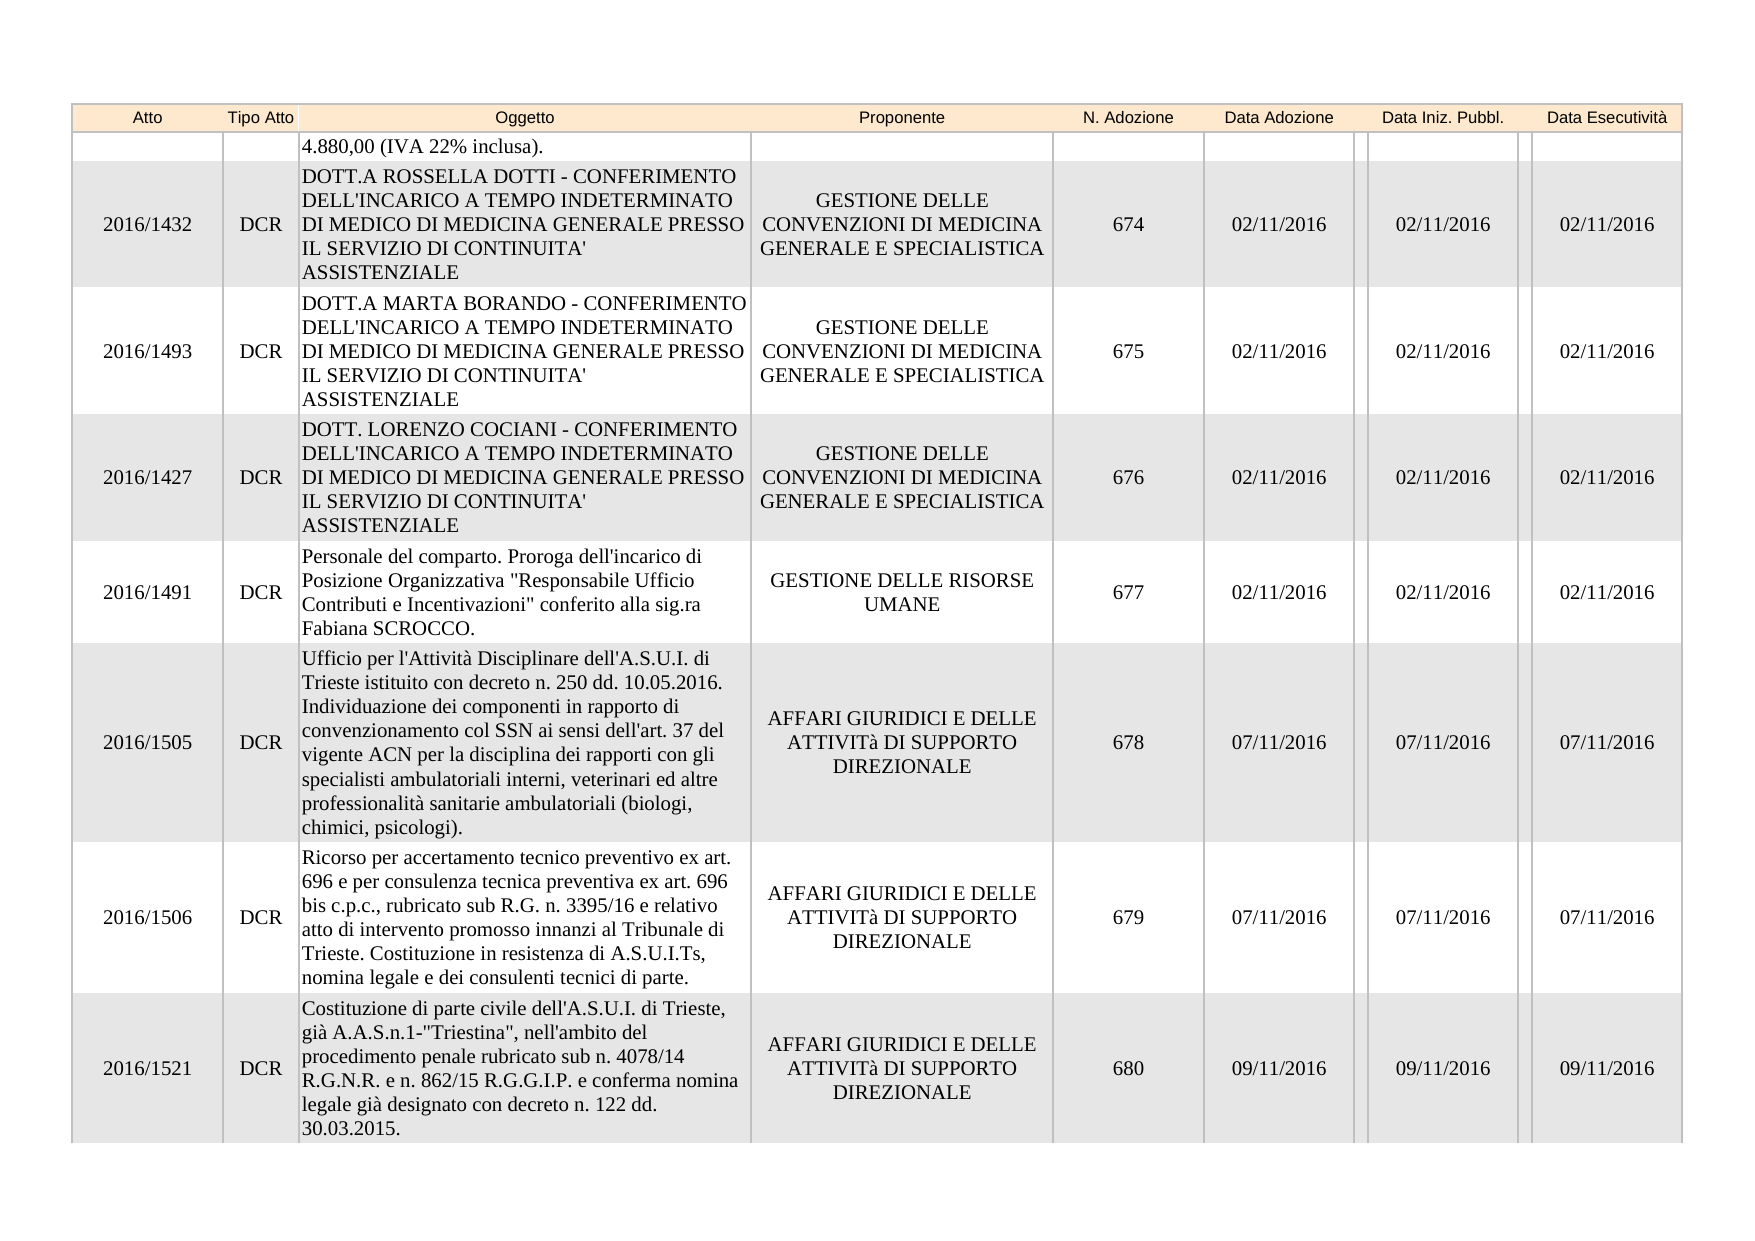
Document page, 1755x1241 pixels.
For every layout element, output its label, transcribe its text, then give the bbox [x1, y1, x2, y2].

table_cell 02/11/2016 [1369, 541, 1517, 643]
table_cell DOTT.A ROSSELLA DOTTI - CONFERIMENTO DELL'INCARICO A TEMPO INDETERMINATO DI MEDICO DI MEDICINA GENERALE PRESSO IL SERVIZIO DI CONTINUITA' ASSISTENZIALE [300, 161, 750, 287]
table_cell 678 [1054, 643, 1203, 842]
table_cell DCR [224, 288, 298, 414]
table_header Data Adozione [1204, 105, 1354, 131]
table_cell 07/11/2016 [1533, 643, 1681, 842]
table_cell [1519, 643, 1531, 842]
table_cell DOTT. LORENZO COCIANI - CONFERIMENTO DELL'INCARICO A TEMPO INDETERMINATO DI MEDICO DI MEDICINA GENERALE PRESSO IL SERVIZIO DI CONTINUITA' ASSISTENZIALE [300, 414, 750, 541]
table_cell 09/11/2016 [1533, 993, 1681, 1143]
table_cell 4.880,00 (IVA 22% inclusa). [300, 133, 750, 161]
table_cell DCR [224, 643, 298, 842]
table_cell 02/11/2016 [1369, 161, 1517, 287]
table_cell 02/11/2016 [1369, 288, 1517, 414]
table_cell 679 [1054, 842, 1203, 992]
table_cell [1355, 541, 1367, 643]
table_cell 02/11/2016 [1205, 414, 1353, 541]
table_cell [1355, 643, 1367, 842]
table_cell [1369, 133, 1517, 161]
table_cell 09/11/2016 [1205, 993, 1353, 1143]
table_cell DOTT.A MARTA BORANDO - CONFERIMENTO DELL'INCARICO A TEMPO INDETERMINATO DI MEDICO DI MEDICINA GENERALE PRESSO IL SERVIZIO DI CONTINUITA' ASSISTENZIALE [300, 288, 750, 414]
table_cell DCR [224, 541, 298, 643]
table_cell Ricorso per accertamento tecnico preventivo ex art. 696 e per consulenza tecnica preventiva ex art. 696 bis c.p.c., rubricato sub R.G. n. 3395/16 e relativo atto di intervento promosso innanzi al Tribunale di Trieste. Costituzione in resistenza di A.S.U.I.Ts, nomina legale e dei consulenti tecnici di parte. [300, 842, 750, 992]
table_cell 2016/1521 [73, 993, 222, 1143]
table_cell [1355, 993, 1367, 1143]
table_cell 677 [1054, 541, 1203, 643]
table_cell 2016/1427 [73, 414, 222, 541]
table_cell DCR [224, 842, 298, 992]
table_cell [1519, 161, 1531, 287]
table_cell [1519, 133, 1531, 161]
table_cell 02/11/2016 [1369, 414, 1517, 541]
table_cell 02/11/2016 [1533, 161, 1681, 287]
table_cell 2016/1491 [73, 541, 222, 643]
table_header Tipo Atto [223, 105, 298, 131]
table_cell Personale del comparto. Proroga dell'incarico di Posizione Organizzativa "Responsabile Ufficio Contributi e Incentivazioni" conferito alla sig.ra Fabiana SCROCCO. [300, 541, 750, 643]
table_header [1518, 105, 1532, 131]
table_cell GESTIONE DELLE CONVENZIONI DI MEDICINA GENERALE E SPECIALISTICA [752, 414, 1052, 541]
table_cell 02/11/2016 [1205, 288, 1353, 414]
table_cell AFFARI GIURIDICI E DELLE ATTIVITà DI SUPPORTO DIREZIONALE [752, 842, 1052, 992]
table_cell [752, 133, 1052, 161]
table_cell 680 [1054, 993, 1203, 1143]
table_cell DCR [224, 414, 298, 541]
table_cell 07/11/2016 [1205, 842, 1353, 992]
table_cell Costituzione di parte civile dell'A.S.U.I. di Trieste, già A.A.S.n.1-"Triestina", nell'ambito del procedimento penale rubricato sub n. 4078/14 R.G.N.R. e n. 862/15 R.G.G.I.P. e conferma nomina legale già designato con decreto n. 122 dd. 30.03.2015. [300, 993, 750, 1143]
table_cell 02/11/2016 [1205, 541, 1353, 643]
table_cell [1519, 541, 1531, 643]
table_cell 674 [1054, 161, 1203, 287]
table_cell 09/11/2016 [1369, 993, 1517, 1143]
table_cell 02/11/2016 [1533, 288, 1681, 414]
table_cell 07/11/2016 [1205, 643, 1353, 842]
table_header Data Iniz. Pubbl. [1368, 105, 1518, 131]
table_cell 2016/1506 [73, 842, 222, 992]
table_cell 675 [1054, 288, 1203, 414]
table_cell 676 [1054, 414, 1203, 541]
table_cell [1355, 414, 1367, 541]
table_cell [1355, 133, 1367, 161]
table_cell DCR [224, 993, 298, 1143]
table_cell 02/11/2016 [1533, 541, 1681, 643]
table_cell 02/11/2016 [1205, 161, 1353, 287]
table_header Data Esecutività [1532, 105, 1681, 131]
table_cell [1355, 161, 1367, 287]
table_cell GESTIONE DELLE CONVENZIONI DI MEDICINA GENERALE E SPECIALISTICA [752, 288, 1052, 414]
table_cell [1355, 288, 1367, 414]
table_cell GESTIONE DELLE CONVENZIONI DI MEDICINA GENERALE E SPECIALISTICA [752, 161, 1052, 287]
table_cell 2016/1432 [73, 161, 222, 287]
table_cell 07/11/2016 [1369, 643, 1517, 842]
table_cell [1533, 133, 1681, 161]
table_cell 02/11/2016 [1533, 414, 1681, 541]
table_cell [1205, 133, 1353, 161]
table_cell 2016/1493 [73, 288, 222, 414]
table_cell [1519, 993, 1531, 1143]
table_cell DCR [224, 161, 298, 287]
table_cell [1054, 133, 1203, 161]
table_cell 07/11/2016 [1369, 842, 1517, 992]
table_cell 2016/1505 [73, 643, 222, 842]
table_header Atto [73, 105, 223, 131]
table_cell [1519, 288, 1531, 414]
table_cell 07/11/2016 [1533, 842, 1681, 992]
table_header Proponente [751, 105, 1053, 131]
table_cell [73, 133, 222, 161]
table_cell [1519, 414, 1531, 541]
table_header N. Adozione [1053, 105, 1204, 131]
table_cell Ufficio per l'Attività Disciplinare dell'A.S.U.I. di Trieste istituito con decreto n. 250 dd. 10.05.2016. Individuazione dei componenti in rapporto di convenzionamento col SSN ai sensi dell'art. 37 del vigente ACN per la disciplina dei rapporti con gli specialisti ambulatoriali interni, veterinari ed altre professionalità sanitarie ambulatoriali (biologi, chimici, psicologi). [300, 643, 750, 842]
table_cell [1355, 842, 1367, 992]
table_cell [224, 133, 298, 161]
table_cell [1519, 842, 1531, 992]
table_cell AFFARI GIURIDICI E DELLE ATTIVITà DI SUPPORTO DIREZIONALE [752, 643, 1052, 842]
table_header Oggetto [299, 105, 751, 131]
table_header [1354, 105, 1368, 131]
table_cell AFFARI GIURIDICI E DELLE ATTIVITà DI SUPPORTO DIREZIONALE [752, 993, 1052, 1143]
table_cell GESTIONE DELLE RISORSE UMANE [752, 541, 1052, 643]
